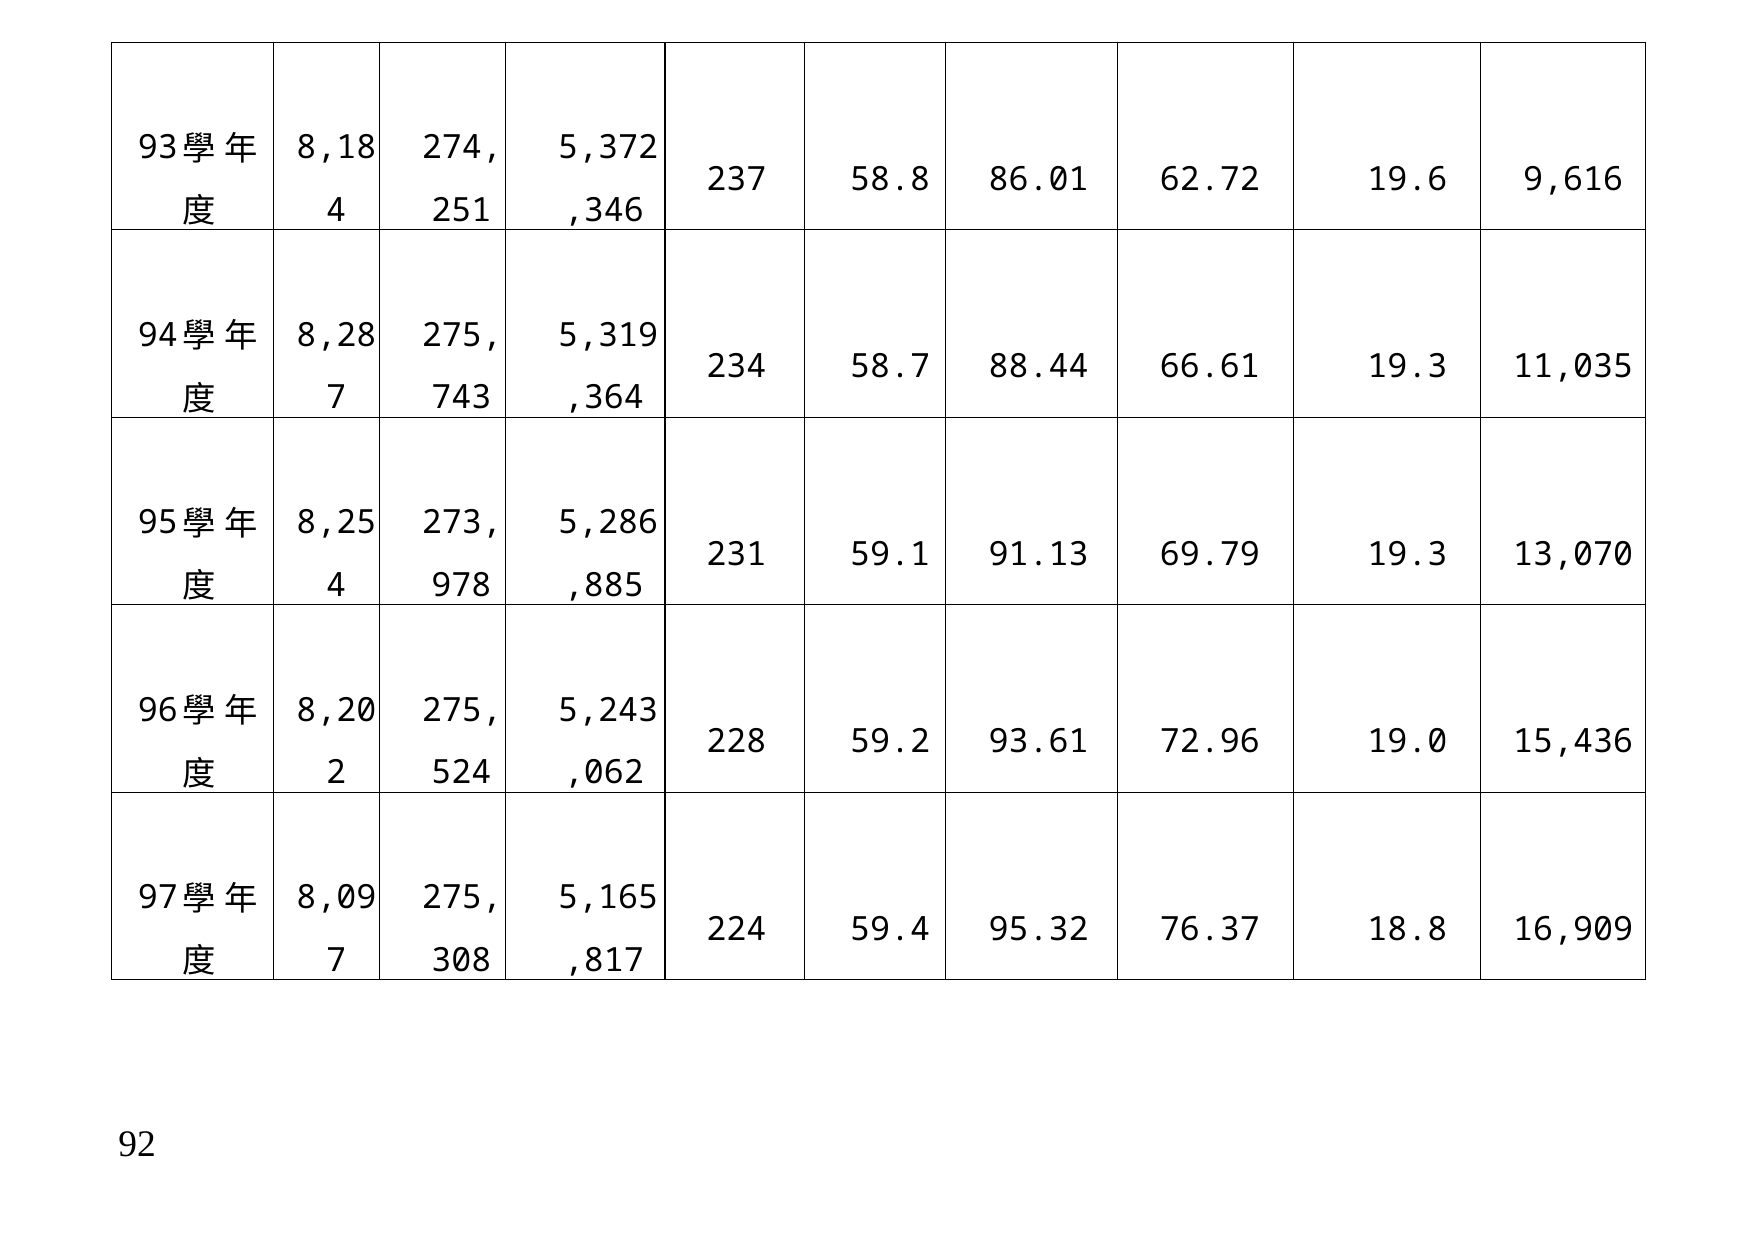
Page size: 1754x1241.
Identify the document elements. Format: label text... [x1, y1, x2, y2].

table_cell 62.72 [1118, 43, 1293, 229]
table_cell 19.0 [1294, 605, 1480, 792]
table_cell 8,254 [274, 418, 379, 604]
table_cell 58.7 [805, 230, 945, 417]
table_cell 5,165,817 [506, 793, 664, 979]
table_cell 93.61 [946, 605, 1117, 792]
table_cell 8,202 [274, 605, 379, 792]
table_cell 66.61 [1118, 230, 1293, 417]
table_cell 86.01 [946, 43, 1117, 229]
table_cell 19.6 [1294, 43, 1480, 229]
table_cell 15,436 [1481, 605, 1645, 792]
table_cell 8,287 [274, 230, 379, 417]
table_cell 274,251 [380, 43, 505, 229]
table_cell 93學年度 [112, 43, 273, 229]
table_cell 5,372,346 [506, 43, 664, 229]
table_cell 19.3 [1294, 418, 1480, 604]
table_cell 72.96 [1118, 605, 1293, 792]
table_cell 9,616 [1481, 43, 1645, 229]
table_cell 91.13 [946, 418, 1117, 604]
table_cell 18.8 [1294, 793, 1480, 979]
table_cell 13,070 [1481, 418, 1645, 604]
table_cell 237 [666, 43, 804, 229]
table_cell 5,243,062 [506, 605, 664, 792]
table_cell 273,978 [380, 418, 505, 604]
table_cell 88.44 [946, 230, 1117, 417]
table_cell 11,035 [1481, 230, 1645, 417]
table_cell 59.1 [805, 418, 945, 604]
table_cell 58.8 [805, 43, 945, 229]
table_cell 94學年度 [112, 230, 273, 417]
table_cell 69.79 [1118, 418, 1293, 604]
table_cell 5,286,885 [506, 418, 664, 604]
table_cell 5,319,364 [506, 230, 664, 417]
table_cell 96學年度 [112, 605, 273, 792]
table_cell 95學年度 [112, 418, 273, 604]
table_cell 275,743 [380, 230, 505, 417]
table_cell 76.37 [1118, 793, 1293, 979]
table_cell 231 [666, 418, 804, 604]
table_cell 275,308 [380, 793, 505, 979]
table_cell 8,184 [274, 43, 379, 229]
table_cell 228 [666, 605, 804, 792]
table_cell 224 [666, 793, 804, 979]
table_cell 275,524 [380, 605, 505, 792]
table_cell 59.4 [805, 793, 945, 979]
table_cell 16,909 [1481, 793, 1645, 979]
table_cell 97學年度 [112, 793, 273, 979]
table_cell 234 [666, 230, 804, 417]
table_cell 8,097 [274, 793, 379, 979]
table_cell 59.2 [805, 605, 945, 792]
table_cell 19.3 [1294, 230, 1480, 417]
table_cell 95.32 [946, 793, 1117, 979]
